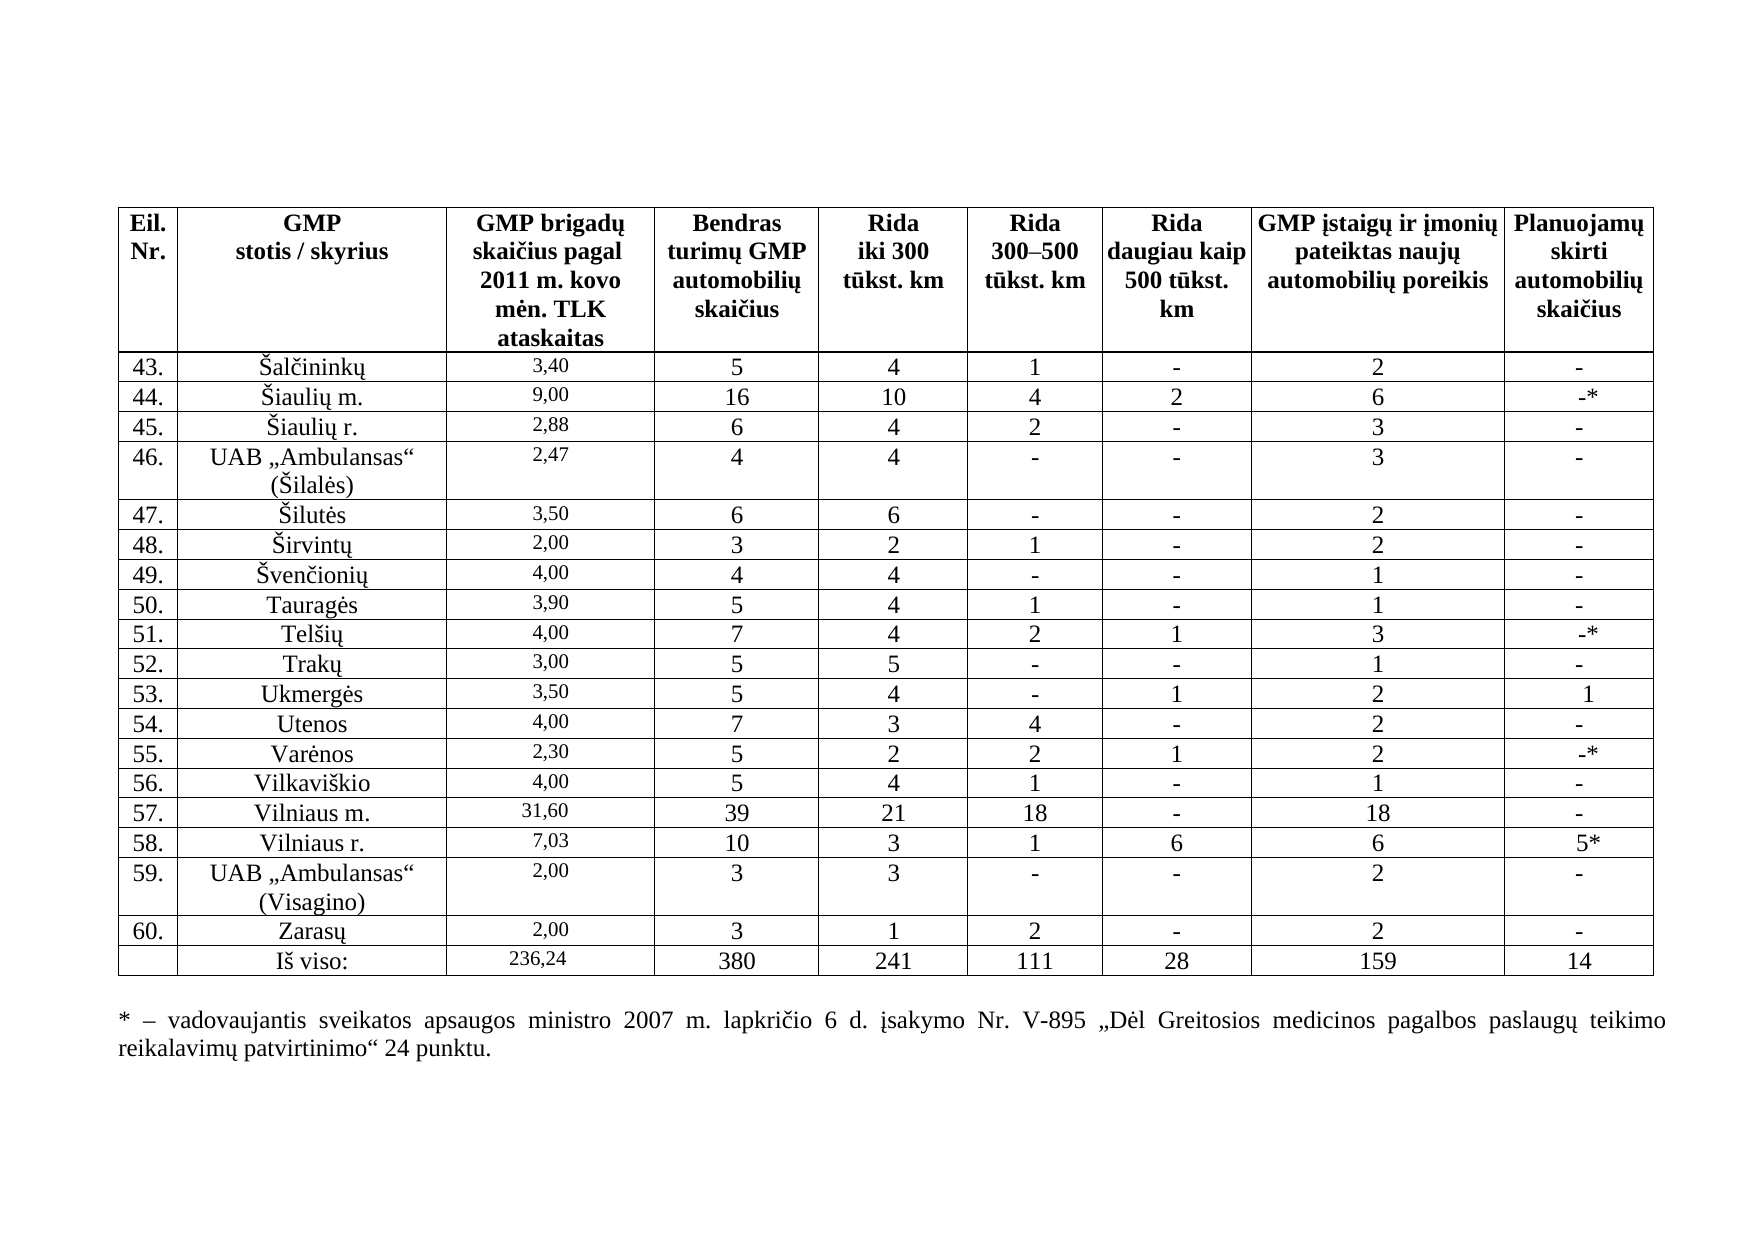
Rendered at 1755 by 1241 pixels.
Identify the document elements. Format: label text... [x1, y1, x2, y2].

table_cell 4 [819, 442, 967, 499]
table_cell 49. [119, 560, 177, 589]
table_cell 4,00 [447, 560, 654, 589]
table_cell Iš viso: [178, 946, 446, 975]
table_cell 2,47 [447, 442, 654, 499]
table_cell - [1505, 590, 1653, 618]
table_cell 4 [655, 560, 818, 589]
table_cell 58. [119, 828, 177, 857]
table_header Planuojamų skirti automobilių skaičius [1505, 208, 1653, 351]
table_cell 6 [819, 500, 967, 529]
table_cell Šiaulių m. [178, 382, 446, 411]
table_cell 7 [655, 620, 818, 648]
table_cell - [1103, 530, 1251, 559]
table_cell 3,00 [447, 649, 654, 678]
table_cell 1 [1103, 620, 1251, 648]
table_cell 44. [119, 382, 177, 411]
table_cell 7 [655, 709, 818, 738]
table_header GMP brigadų skaičius pagal 2011 m. kovo mėn. TLK ataskaitas [447, 208, 654, 351]
table_cell 5 [655, 353, 818, 381]
table_cell - [968, 649, 1102, 678]
table_cell 6 [655, 412, 818, 441]
table_cell 4,00 [447, 709, 654, 738]
table_cell 4 [819, 353, 967, 381]
table_cell -* [1505, 620, 1653, 648]
table_cell 18 [968, 798, 1102, 827]
table_cell 3 [1252, 620, 1504, 648]
table_cell 6 [655, 500, 818, 529]
table_cell - [1103, 560, 1251, 589]
table_cell 2 [819, 739, 967, 767]
table_cell 5* [1505, 828, 1653, 857]
table_cell 159 [1252, 946, 1504, 975]
table_cell 3 [1252, 412, 1504, 441]
table_cell 2 [1103, 382, 1251, 411]
table_cell Varėnos [178, 739, 446, 767]
table_cell 16 [655, 382, 818, 411]
table_cell - [1103, 798, 1251, 827]
table_cell -* [1505, 382, 1653, 411]
table_cell 4 [819, 769, 967, 797]
table_cell 3 [819, 858, 967, 915]
table_cell - [1103, 442, 1251, 499]
table_cell 5 [655, 769, 818, 797]
table_cell 18 [1252, 798, 1504, 827]
table_cell Trakų [178, 649, 446, 678]
table_cell 56. [119, 769, 177, 797]
table_cell UAB „Ambulansas“ (Šilalės) [178, 442, 446, 499]
table_header Bendras turimų GMP automobilių skaičius [655, 208, 818, 351]
table_cell - [968, 858, 1102, 915]
table_header Rida daugiau kaip 500 tūkst. km [1103, 208, 1251, 351]
table_cell 1 [1252, 769, 1504, 797]
table_cell 236,24 [447, 946, 654, 975]
table_cell 380 [655, 946, 818, 975]
table_cell - [1505, 412, 1653, 441]
table_cell -* [1505, 739, 1653, 767]
table_cell - [1505, 858, 1653, 915]
table_cell 3 [655, 530, 818, 559]
table_cell 39 [655, 798, 818, 827]
table_cell 5 [655, 739, 818, 767]
table_cell 2,88 [447, 412, 654, 441]
table_cell 2,00 [447, 858, 654, 915]
table_cell 4 [968, 709, 1102, 738]
table_cell Vilniaus r. [178, 828, 446, 857]
table_cell 54. [119, 709, 177, 738]
table_cell 50. [119, 590, 177, 618]
table_cell - [1505, 442, 1653, 499]
table_cell 4,00 [447, 769, 654, 797]
table_cell 3 [655, 916, 818, 945]
table_cell 3,40 [447, 353, 654, 381]
table_cell 2 [968, 620, 1102, 648]
table_cell 3 [819, 709, 967, 738]
table_cell Šiaulių r. [178, 412, 446, 441]
table_cell 2 [1252, 709, 1504, 738]
table_cell Šilutės [178, 500, 446, 529]
table_cell 4 [819, 560, 967, 589]
table_cell 5 [655, 679, 818, 708]
table_cell - [1103, 709, 1251, 738]
table_cell 3 [1252, 442, 1504, 499]
table_cell 57. [119, 798, 177, 827]
table_cell 1 [1252, 590, 1504, 618]
table_header Eil. Nr. [119, 208, 177, 351]
table_header Rida 300–500 tūkst. km [968, 208, 1102, 351]
table_cell - [1505, 560, 1653, 589]
table_cell - [1103, 412, 1251, 441]
table_cell 3,50 [447, 500, 654, 529]
table_cell 1 [968, 530, 1102, 559]
table_cell 5 [655, 590, 818, 618]
table_cell 7,03 [447, 828, 654, 857]
table_cell 52. [119, 649, 177, 678]
table_cell 21 [819, 798, 967, 827]
table_cell Telšių [178, 620, 446, 648]
table_cell 4,00 [447, 620, 654, 648]
table_cell UAB „Ambulansas“ (Visagino) [178, 858, 446, 915]
table_cell - [968, 679, 1102, 708]
table_cell 2 [968, 916, 1102, 945]
table_cell 3 [819, 828, 967, 857]
table_cell 3 [655, 858, 818, 915]
table_cell 4 [819, 412, 967, 441]
table_cell 1 [968, 828, 1102, 857]
table_cell 111 [968, 946, 1102, 975]
table_cell Šalčininkų [178, 353, 446, 381]
table_cell 59. [119, 858, 177, 915]
text * – vadovaujantis sveikatos apsaugos ministro 2007 m. lapkričio 6 d. įsakymo Nr. V-895 „Dėl Greitosios medicinos pagalbos paslaugų teikimo reikalavimų patvirtinimo“ 24 punktu. [118, 1005, 1669, 1062]
table_cell 2,00 [447, 530, 654, 559]
table_cell 2 [968, 739, 1102, 767]
table_cell 2 [1252, 858, 1504, 915]
table_cell 1 [1252, 560, 1504, 589]
table_cell 4 [819, 620, 967, 648]
table_cell - [1505, 769, 1653, 797]
table_cell 31,60 [447, 798, 654, 827]
table_cell - [1505, 916, 1653, 945]
table_header Rida iki 300 tūkst. km [819, 208, 967, 351]
table_cell 5 [819, 649, 967, 678]
table_cell Tauragės [178, 590, 446, 618]
table_cell 3,90 [447, 590, 654, 618]
table_cell 2 [819, 530, 967, 559]
table_cell 10 [655, 828, 818, 857]
table_cell 4 [819, 679, 967, 708]
table_cell - [1505, 530, 1653, 559]
table_cell 9,00 [447, 382, 654, 411]
table_cell 1 [968, 590, 1102, 618]
table_cell 2 [968, 412, 1102, 441]
table_cell 2 [1252, 739, 1504, 767]
table_cell - [1505, 709, 1653, 738]
table_cell 51. [119, 620, 177, 648]
table_cell 2 [1252, 530, 1504, 559]
table_cell 1 [968, 353, 1102, 381]
table_cell 48. [119, 530, 177, 559]
table_cell Širvintų [178, 530, 446, 559]
table_cell Utenos [178, 709, 446, 738]
table_cell - [1103, 769, 1251, 797]
table_cell 2 [1252, 500, 1504, 529]
table_cell 6 [1252, 382, 1504, 411]
table_cell - [968, 560, 1102, 589]
table_cell 45. [119, 412, 177, 441]
table_cell - [1103, 649, 1251, 678]
table_cell Ukmergės [178, 679, 446, 708]
table_cell - [1103, 858, 1251, 915]
table_cell - [1505, 500, 1653, 529]
table_cell 1 [1252, 649, 1504, 678]
table_cell Švenčionių [178, 560, 446, 589]
table_cell 4 [819, 590, 967, 618]
table_cell - [1505, 649, 1653, 678]
table_cell 2 [1252, 679, 1504, 708]
table_cell 47. [119, 500, 177, 529]
table_cell 1 [968, 769, 1102, 797]
table_cell - [1103, 353, 1251, 381]
table_cell 1 [1505, 679, 1653, 708]
table_cell - [968, 500, 1102, 529]
table_cell 241 [819, 946, 967, 975]
table_header GMP įstaigų ir įmonių pateiktas naujų automobilių poreikis [1252, 208, 1504, 351]
table_header GMP stotis / skyrius [178, 208, 446, 351]
table_cell Vilniaus m. [178, 798, 446, 827]
table_cell 2 [1252, 353, 1504, 381]
table_cell 55. [119, 739, 177, 767]
table_cell 2 [1252, 916, 1504, 945]
table_cell 2,30 [447, 739, 654, 767]
table_cell Vilkaviškio [178, 769, 446, 797]
table_cell Zarasų [178, 916, 446, 945]
table_cell 3,50 [447, 679, 654, 708]
table_cell 1 [1103, 739, 1251, 767]
table_cell 10 [819, 382, 967, 411]
table_cell 6 [1103, 828, 1251, 857]
table_cell 43. [119, 353, 177, 381]
table_cell 1 [1103, 679, 1251, 708]
table_cell - [968, 442, 1102, 499]
table_cell 1 [819, 916, 967, 945]
table_cell 2,00 [447, 916, 654, 945]
table_cell - [1103, 916, 1251, 945]
table_cell - [1103, 590, 1251, 618]
table_cell 4 [655, 442, 818, 499]
table_cell 28 [1103, 946, 1251, 975]
table_cell - [1505, 798, 1653, 827]
table_cell 14 [1505, 946, 1653, 975]
table_cell - [1505, 353, 1653, 381]
table_cell 4 [968, 382, 1102, 411]
table_cell 5 [655, 649, 818, 678]
table_cell - [1103, 500, 1251, 529]
table_cell 6 [1252, 828, 1504, 857]
table_cell 46. [119, 442, 177, 499]
table_cell 60. [119, 916, 177, 945]
table_cell 53. [119, 679, 177, 708]
table_cell [119, 946, 177, 975]
